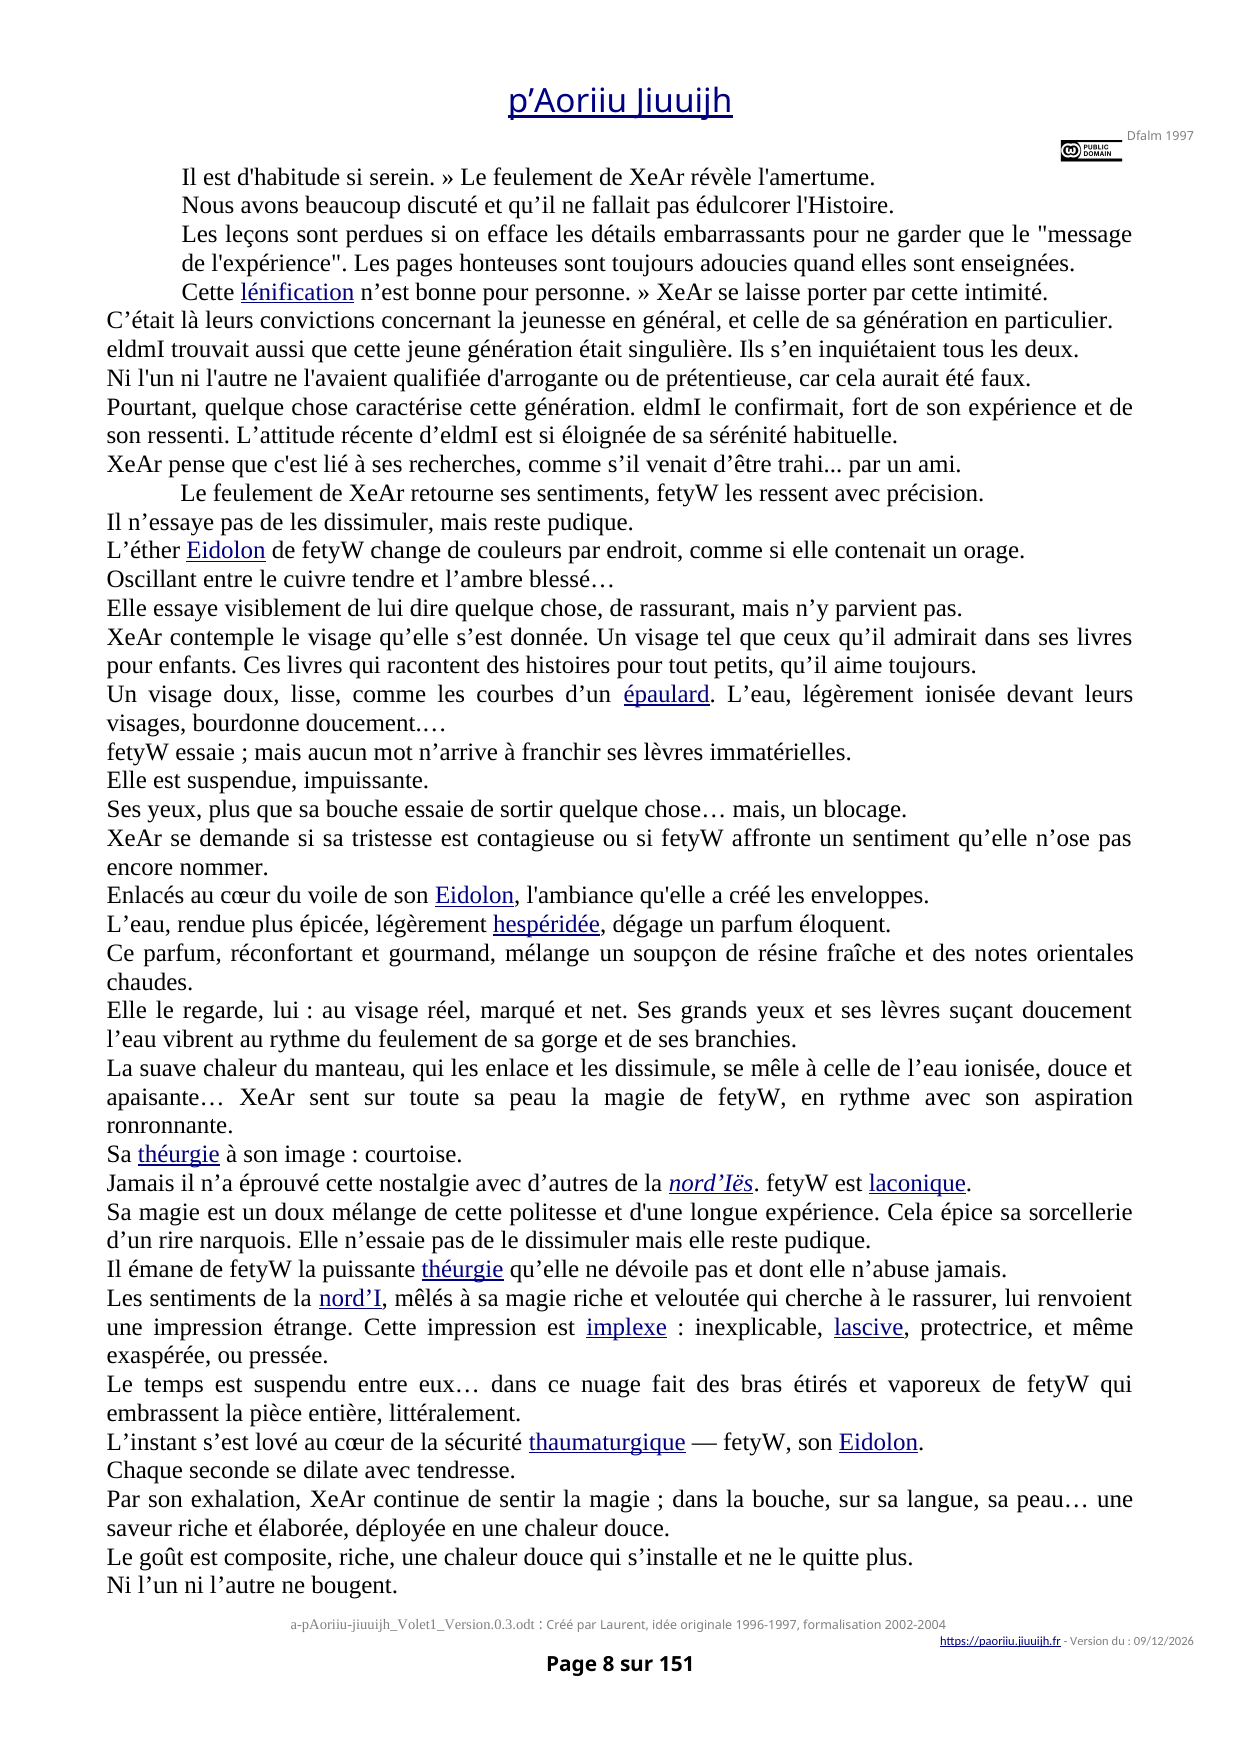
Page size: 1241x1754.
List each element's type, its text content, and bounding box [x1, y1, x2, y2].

text Ses yeux, plus que sa bouche essaie de sortir quelque chose… mais, un blocage. [106, 794, 1134, 823]
text Le goût est composite, riche, une chaleur douce qui s’installe et ne le quitte plus. [106, 1542, 1134, 1571]
text Un visage doux, lisse, comme les courbes d’un épaulard. L’eau, légèrement ionisée devant leurs visages, bourdonne doucement.… [106, 679, 1134, 737]
text Elle est suspendue, impuissante. [106, 766, 1134, 794]
text fetyW essaie ; mais aucun mot n’arrive à franchir ses lèvres immatérielles. [106, 737, 1134, 766]
text XeAr contemple le visage qu’elle s’est donnée. Un visage tel que ceux qu’il admirait dans ses livres pour enfants. Ces livres qui racontent des histoires pour tout petits, qu’il aime toujours. [106, 622, 1134, 679]
text Le temps est suspendu entre eux… dans ce nuage fait des bras étirés et vaporeux de fetyW qui embrassent la pièce entière, littéralement. [106, 1369, 1134, 1427]
text eldmI trouvait aussi que cette jeune génération était singulière. Ils s’en inquiétaient tous les deux. [106, 334, 1134, 363]
text L’éther Eidolon de fetyW change de couleurs par endroit, comme si elle contenait un orage. [106, 536, 1134, 564]
text L’instant s’est lové au cœur de la sécurité thaumaturgique — fetyW, son Eidolon. [106, 1427, 1134, 1456]
text Enlacés au cœur du voile de son Eidolon, l'ambiance qu'elle a créé les enveloppes. [106, 881, 1134, 909]
text Par son exhalation, XeAr continue de sentir la magie ; dans la bouche, sur sa langue, sa peau… une saveur riche et élaborée, déployée en une chaleur douce. [106, 1484, 1134, 1542]
text Sa magie est un doux mélange de cette politesse et d'une longue expérience. Cela épice sa sorcellerie d’un rire narquois. Elle n’essaie pas de le dissimuler mais elle reste pudique. [106, 1197, 1134, 1254]
text Il est d'habitude si serein. » Le feulement de XeAr révèle l'amertume. [181, 162, 1134, 191]
text Il n’essaye pas de les dissimuler, mais reste pudique. [106, 507, 1134, 536]
text L’eau, rendue plus épicée, légèrement hespéridée, dégage un parfum éloquent. [106, 909, 1134, 938]
text Les sentiments de la nord’I, mêlés à sa magie riche et veloutée qui cherche à le rassurer, lui renvoient une impression étrange. Cette impression est implexe : inexplicable, lascive, protectrice, et même exaspérée, ou pressée. [106, 1283, 1134, 1369]
text Ni l’un ni l’autre ne bougent. [106, 1571, 1134, 1599]
text Les leçons sont perdues si on efface les détails embarrassants pour ne garder que le "message de l'expérience". Les pages honteuses sont toujours adoucies quand elles sont enseignées. [181, 219, 1134, 277]
text C’était là leurs convictions concernant la jeunesse en général, et celle de sa génération en particulier. [106, 306, 1134, 334]
text Elle le regarde, lui : au visage réel, marqué et net. Ses grands yeux et ses lèvres suçant doucement l’eau vibrent au rythme du feulement de sa gorge et de ses branchies. [106, 996, 1134, 1053]
text Sa théurgie à son image : courtoise. [106, 1139, 1134, 1168]
text XeAr pense que c'est lié à ses recherches, comme s’il venait d’être trahi... par un ami. [106, 449, 1134, 478]
text Cette lénification n’est bonne pour personne. » XeAr se laisse porter par cette intimité. [181, 277, 1134, 306]
text Chaque seconde se dilate avec tendresse. [106, 1456, 1134, 1484]
text Nous avons beaucoup discuté et qu’il ne fallait pas édulcorer l'Histoire. [181, 191, 1134, 219]
text Ce parfum, réconfortant et gourmand, mélange un soupçon de résine fraîche et des notes orientales chaudes. [106, 938, 1134, 996]
text Pourtant, quelque chose caractérise cette génération. eldmI le confirmait, fort de son expérience et de son ressenti. L’attitude récente d’eldmI est si éloignée de sa sérénité habituelle. [106, 392, 1134, 449]
text Il émane de fetyW la puissante théurgie qu’elle ne dévoile pas et dont elle n’abuse jamais. [106, 1254, 1134, 1283]
text XeAr se demande si sa tristesse est contagieuse ou si fetyW affronte un sentiment qu’elle n’ose pas encore nommer. [106, 823, 1134, 881]
text Jamais il n’a éprouvé cette nostalgie avec d’autres de la nord’Iës. fetyW est laconique. [106, 1168, 1134, 1197]
text Oscillant entre le cuivre tendre et l’ambre blessé… [106, 564, 1134, 593]
text La suave chaleur du manteau, qui les enlace et les dissimule, se mêle à celle de l’eau ionisée, douce et apaisante… XeAr sent sur toute sa peau la magie de fetyW, en rythme avec son aspiration ronronnante. [106, 1053, 1134, 1139]
text Ni l'un ni l'autre ne l'avaient qualifiée d'arrogante ou de prétentieuse, car cela aurait été faux. [106, 363, 1134, 392]
text Elle essaye visiblement de lui dire quelque chose, de rassurant, mais n’y parvient pas. [106, 593, 1134, 622]
text Le feulement de XeAr retourne ses sentiments, fetyW les ressent avec précision. [106, 478, 1134, 507]
